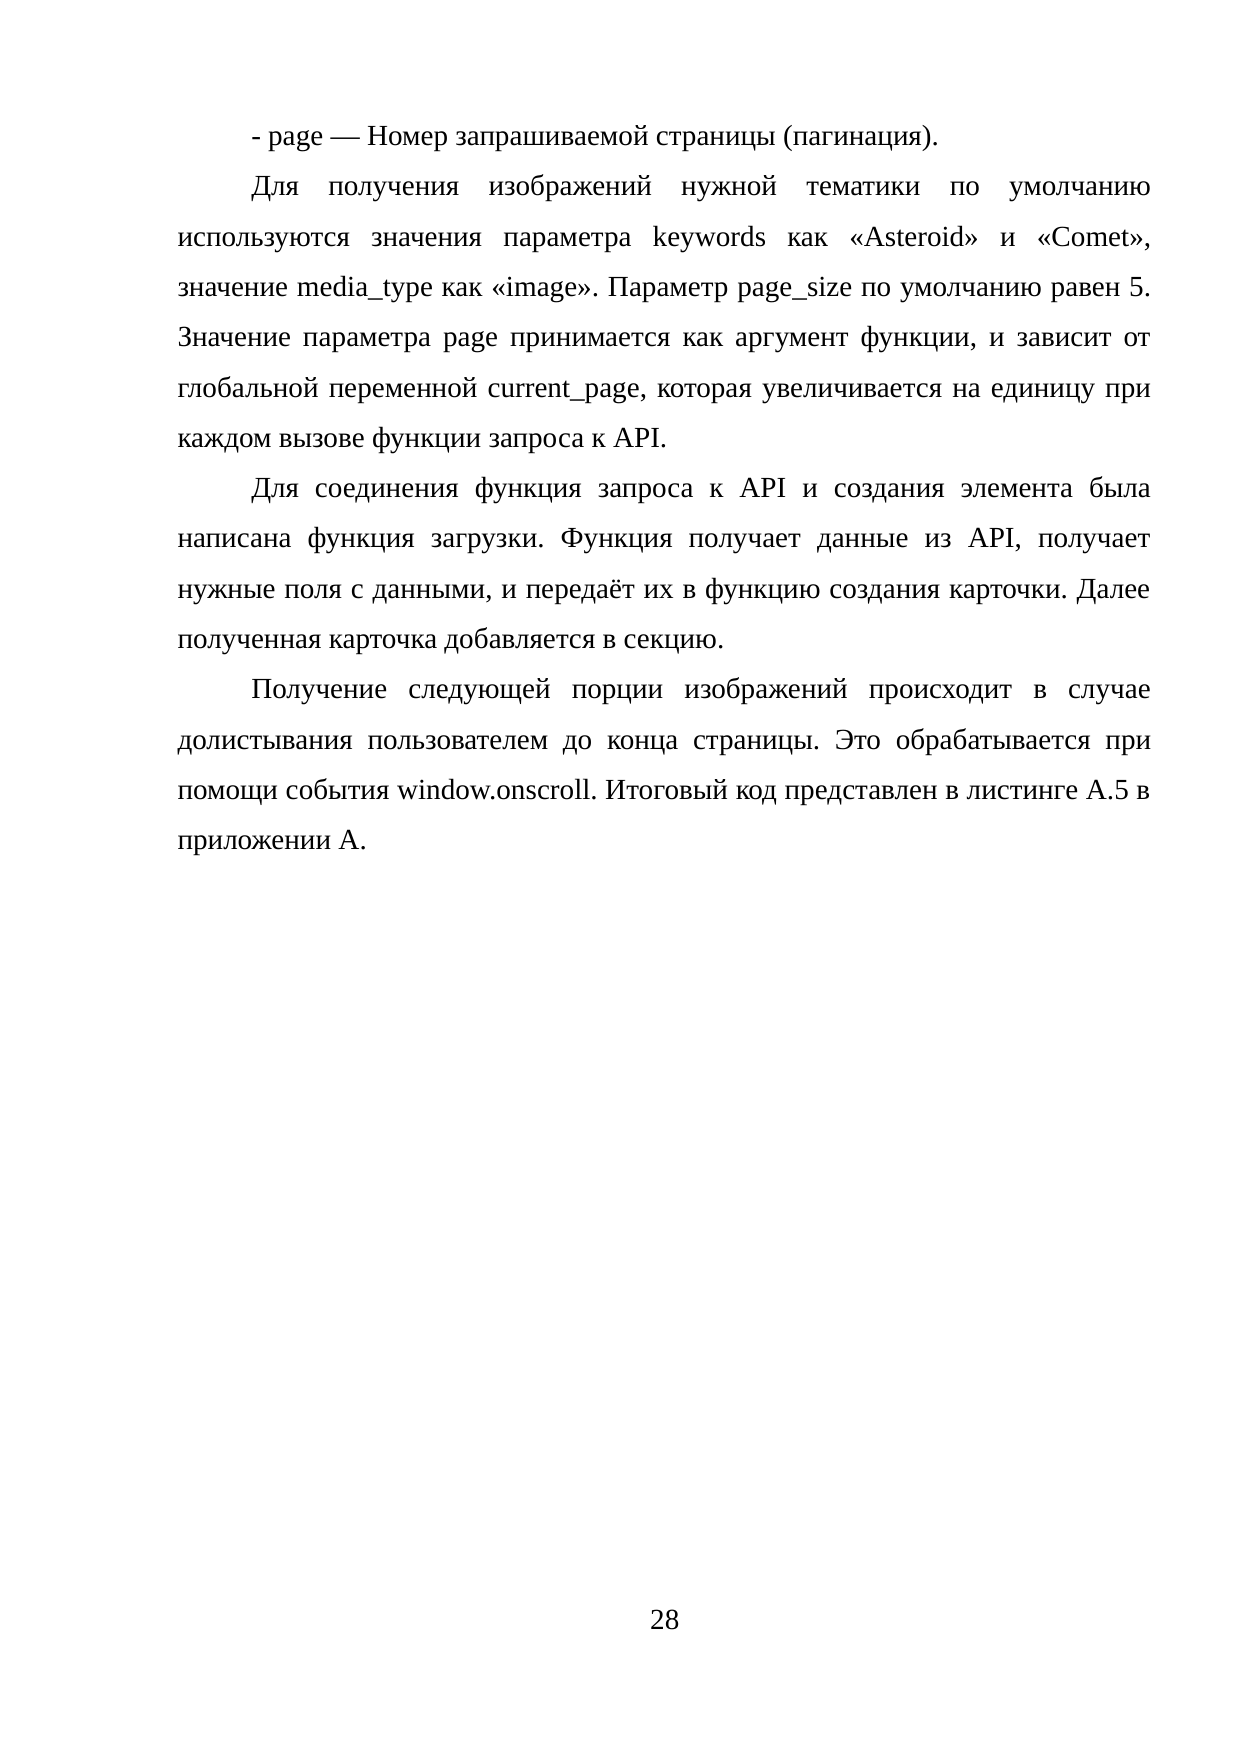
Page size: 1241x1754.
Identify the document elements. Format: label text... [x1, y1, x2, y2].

text Для соединения функция запроса к API и создания элемента была написана функция загрузки. Функция получает данные из API, получает нужные поля с данными, и передаёт их в функцию создания карточки. Далее полученная карточка добавляется в секцию. [177, 470, 1152, 655]
text - page — Номер запрашиваемой страницы (пагинация). [177, 118, 1152, 152]
text Получение следующей порции изображений происходит в случае долистывания пользователем до конца страницы. Это обрабатывается при помощи события window.onscroll. Итоговый код представлен в листинге А.5 в приложении А. [177, 672, 1152, 856]
text Для получения изображений нужной тематики по умолчанию используются значения параметра keywords как «Asteroid» и «Comet», значение media_type как «image». Параметр page_size по умолчанию равен 5. Значение параметра page принимается как аргумент функции, и зависит от глобальной переменной current_page, которая увеличивается на единицу при каждом вызове функции запроса к API. [177, 168, 1152, 453]
